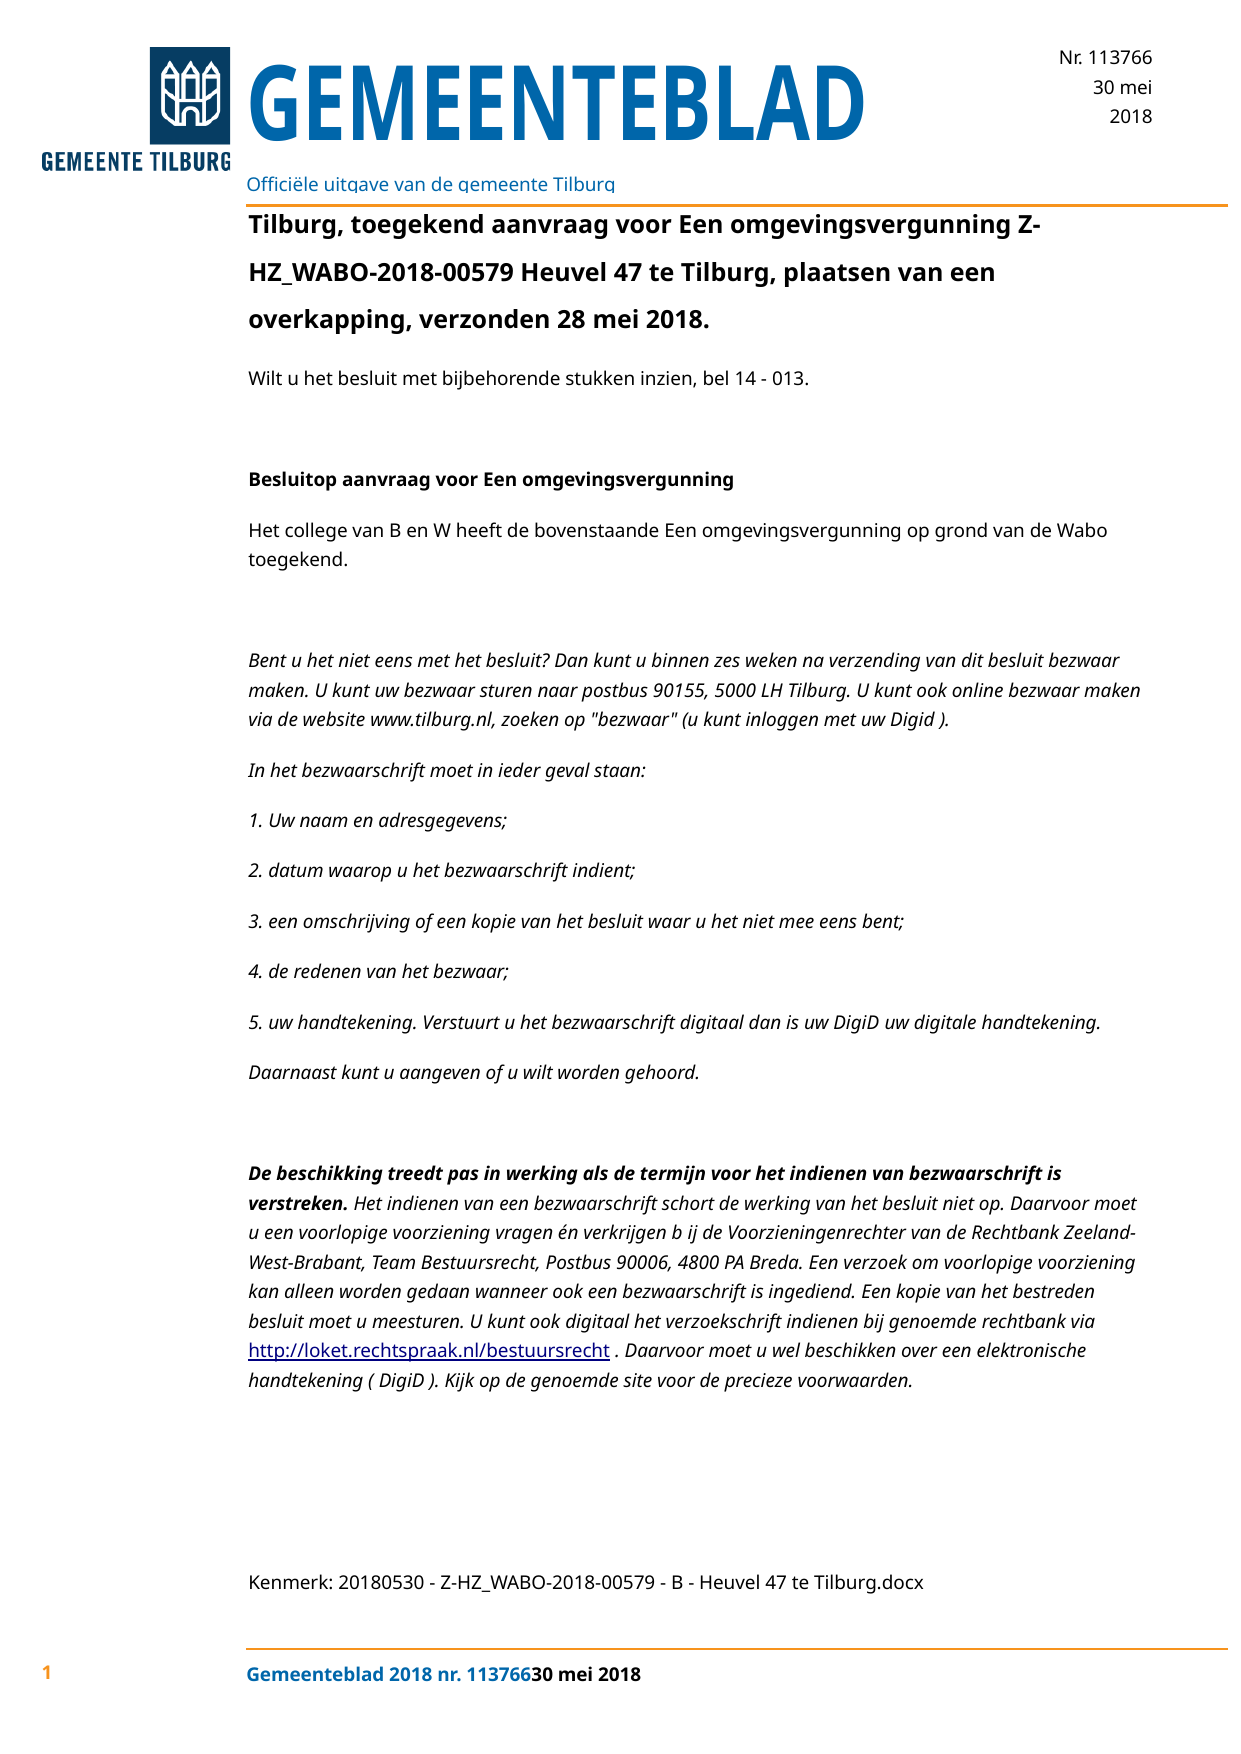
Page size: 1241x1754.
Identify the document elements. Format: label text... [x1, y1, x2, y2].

text De beschikking treedt pas in werking als de termijn voor het indienen van bezwaarschrift is verstreken. Het indienen van een bezwaarschrift schort de werking van het besluit niet op. Daarvoor moet u een voorlopige voorziening vragen én verkrijgen b ij de Voorzieningenrechter van de Rechtbank Zeeland-West-Brabant, Team Bestuursrecht, Postbus 90006, 4800 PA Breda. Een verzoek om voorlopige voorziening kan alleen worden gedaan wanneer ook een bezwaarschrift is ingediend. Een kopie van het bestreden besluit moet u meesturen. U kunt ook digitaal het verzoekschrift indienen bij genoemde rechtbank via http://loket.rechtspraak.nl/bestuursrecht . Daarvoor moet u wel beschikken over een elektronische handtekening ( DigiD ). Kijk op de genoemde site voor de precieze voorwaarden. [248, 1160, 1152, 1393]
picture [41, 47, 231, 172]
text Wilt u het besluit met bijbehorende stukken inzien, bel 14 - 013. [248, 366, 1152, 391]
text Daarnaast kunt u aangeven of u wilt worden gehoord. [248, 1059, 1152, 1085]
text Bent u het niet eens met het besluit? Dan kunt u binnen zes weken na verzending van dit besluit bezwaar maken. U kunt uw bezwaar sturen naar postbus 90155, 5000 LH Tilburg. U kunt ook online bezwaar maken via de website www.tilburg.nl, zoeken op "bezwaar" (u kunt inloggen met uw Digid ). [248, 647, 1152, 732]
text 3. een omschrijving of een kopie van het besluit waar u het niet mee eens bent; [248, 908, 1152, 934]
text 1. Uw naam en adresgegevens; [248, 807, 1152, 833]
text Tilburg, toegekend aanvraag voor Een omgevingsvergunning Z-HZ_WABO-2018-00579 Heuvel 47 te Tilburg, plaatsen van een overkapping, verzonden 28 mei 2018. [248, 207, 1152, 336]
text 5. uw handtekening. Verstuurt u het bezwaarschrift digitaal dan is uw DigiD uw digitale handtekening. [248, 1009, 1152, 1034]
text Het college van B en W heeft de bovenstaande Een omgevingsvergunning op grond van de Wabo toegekend. [248, 517, 1152, 572]
text 4. de redenen van het bezwaar; [248, 958, 1152, 984]
text Besluitop aanvraag voor Een omgevingsvergunning [248, 466, 1152, 492]
text In het bezwaarschrift moet in ieder geval staan: [248, 757, 1152, 782]
text Kenmerk: 20180530 - Z-HZ_WABO-2018-00579 - B - Heuvel 47 te Tilburg.docx [248, 1569, 1152, 1594]
text 2. datum waarop u het bezwaarschrift indient; [248, 858, 1152, 883]
